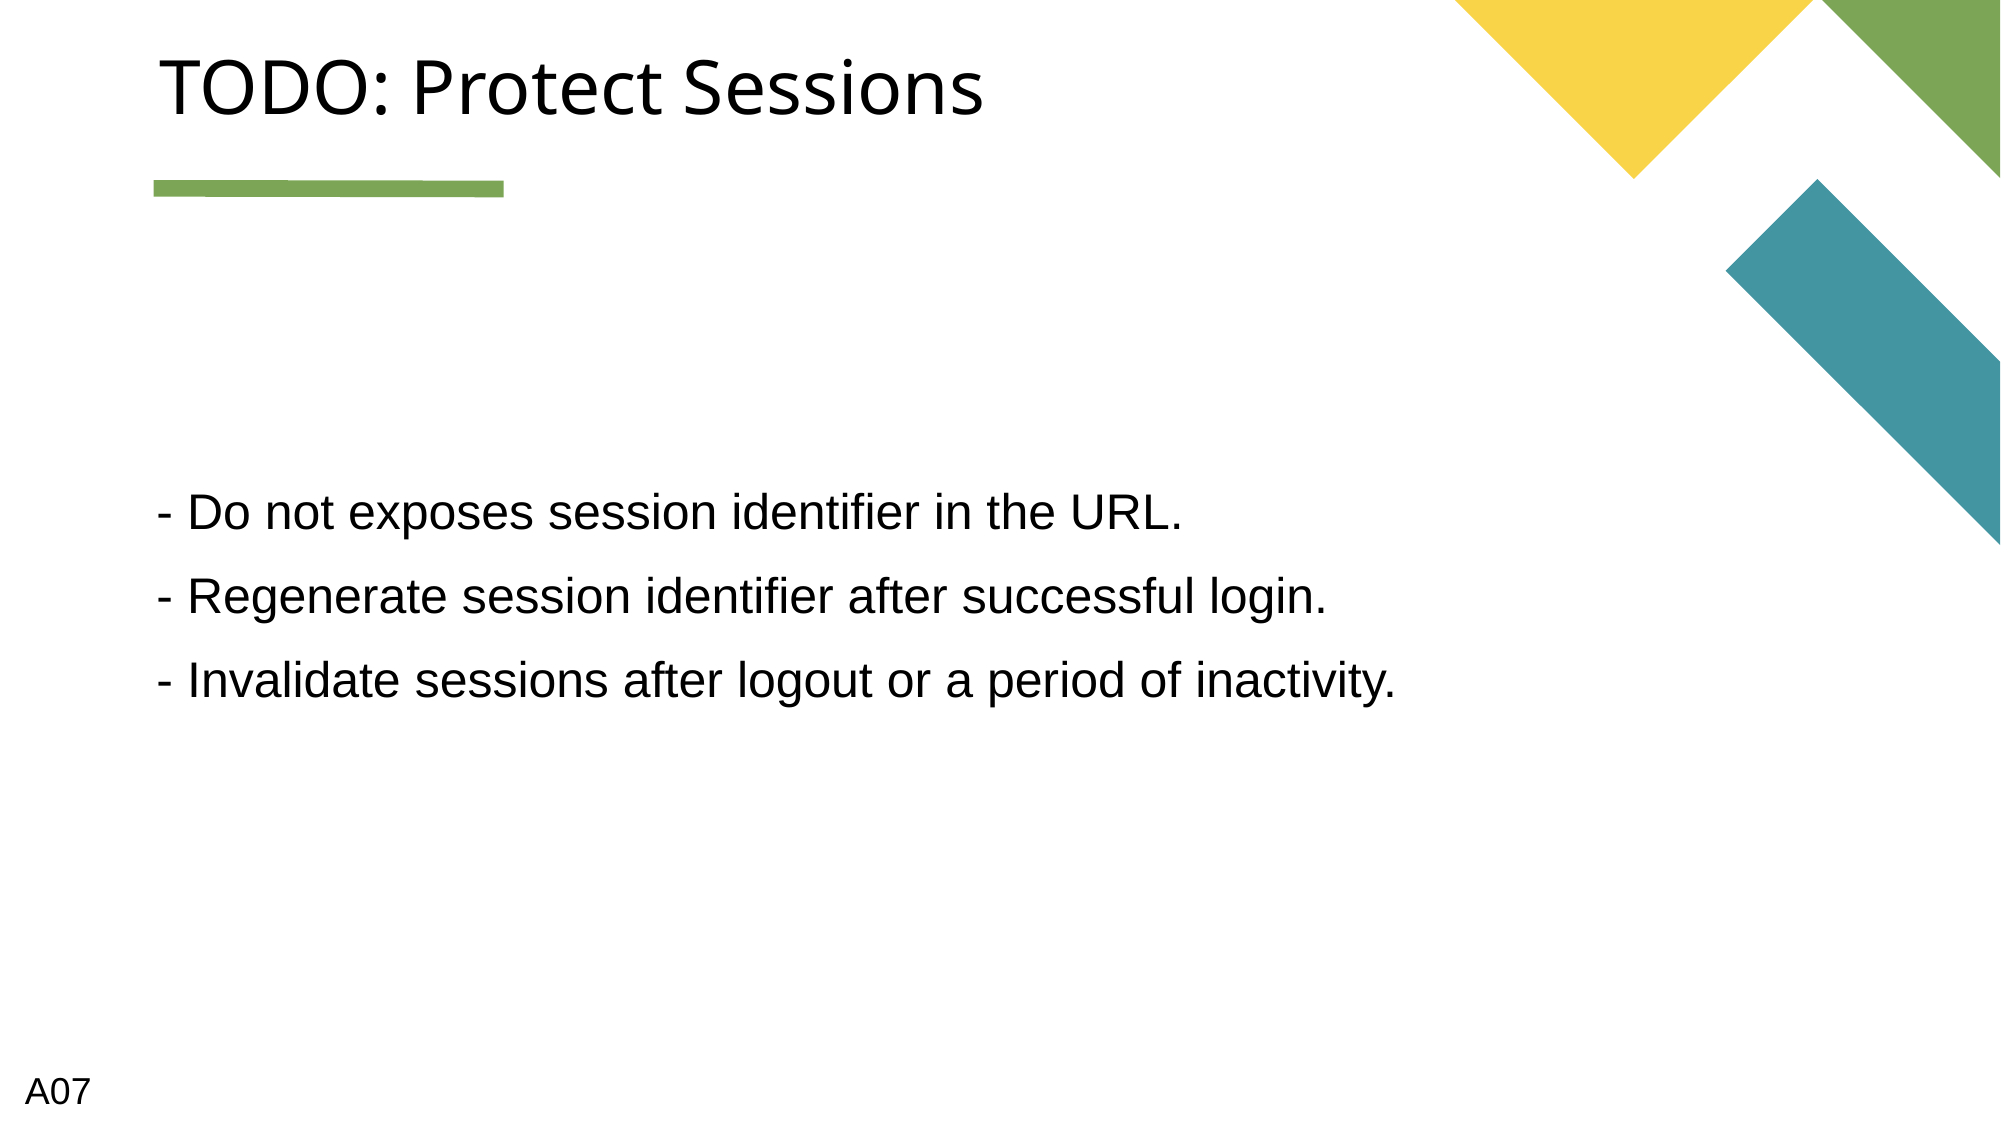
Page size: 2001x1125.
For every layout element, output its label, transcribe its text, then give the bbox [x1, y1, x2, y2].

text_box A07 [10, 1062, 107, 1120]
text_box - Do not exposes session identifier in the URL. - Regenerate session identifier after successful login. - Invalidate sessions after logout or a period of inactivity. [141, 449, 1839, 721]
title TODO: Protect Sessions [153, 0, 1619, 173]
